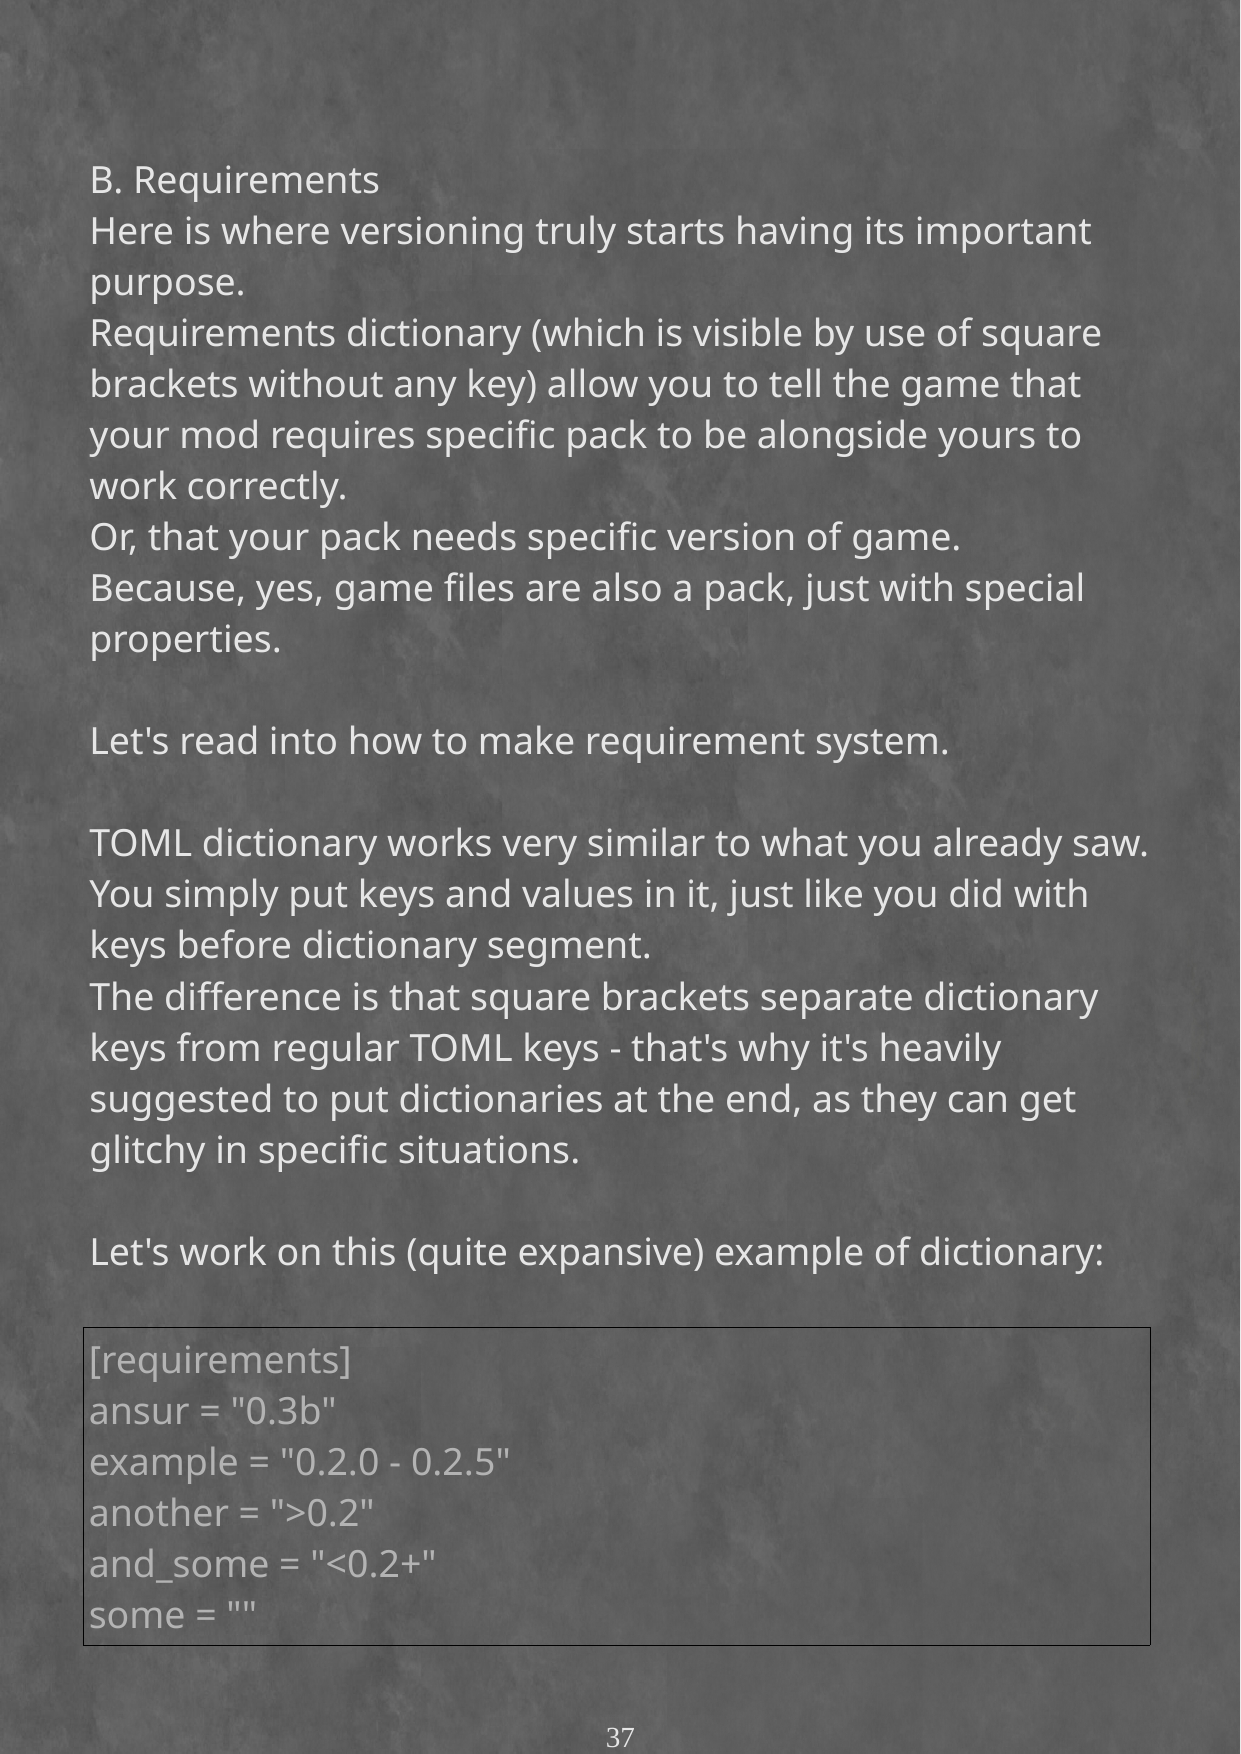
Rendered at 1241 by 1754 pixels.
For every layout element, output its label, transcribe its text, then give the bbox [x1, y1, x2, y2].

text B. Requirements [89, 153, 1151, 204]
table_header [requirements] ansur = "0.3b" example = "0.2.0 - 0.2.5" another = ">0.2" and_some = "<0.2+" some = "" [84, 1328, 1150, 1645]
text TOML dictionary works very similar to what you already saw. You simply put keys and values in it, just like you did with keys before dictionary segment. [89, 817, 1151, 970]
text Let's work on this (quite expansive) example of dictionary: [89, 1225, 1151, 1276]
text Or, that your pack needs specific version of game. [89, 510, 1151, 561]
text The difference is that square brackets separate dictionary keys from regular TOML keys - that's why it's heavily suggested to put dictionaries at the end, as they can get glitchy in specific situations. [89, 970, 1151, 1174]
text Requirements dictionary (which is visible by use of square brackets without any key) allow you to tell the game that your mod requires specific pack to be alongside yours to work correctly. [89, 306, 1151, 510]
picture [0, 0, 1241, 1754]
text Let's read into how to make requirement system. [89, 714, 1151, 766]
text Because, yes, game files are also a pack, just with special properties. [89, 561, 1151, 663]
text Here is where versioning truly starts having its important purpose. [89, 204, 1151, 306]
